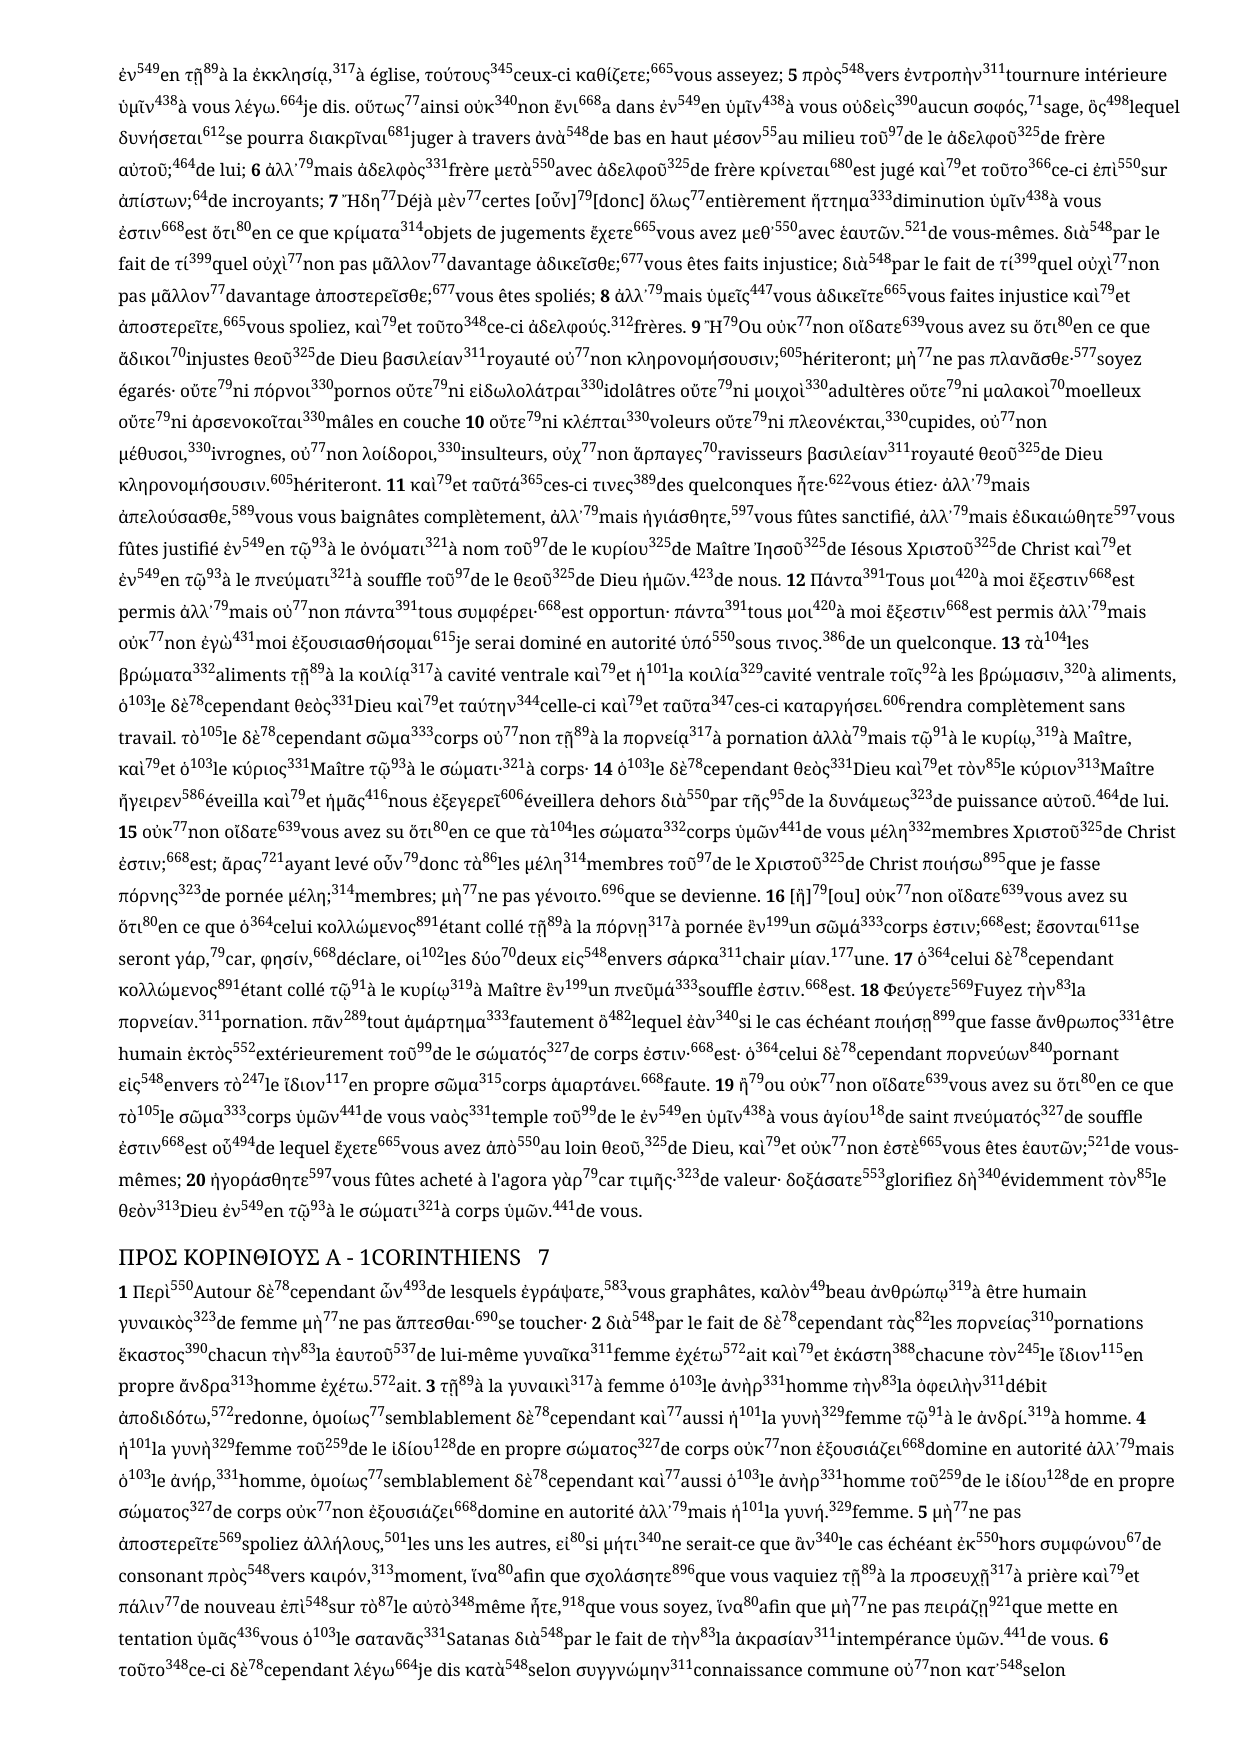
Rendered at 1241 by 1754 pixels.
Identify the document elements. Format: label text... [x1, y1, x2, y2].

text ΠΡΟΣ ΚΟΡΙΝΘΙΟΥΣ Α - 1CORINTHIENS 7 [118, 1241, 1181, 1271]
text 1 Περὶ550Autour δὲ78cependant ὧν493de lesquels ἐγράψατε,583vous graphâtes, καλὸν49beau ἀνθρώπῳ319à être humain γυναικὸς323de femme μὴ77ne pas ἅπτεσθαι·690se toucher· 2 διὰ548par le fait de δὲ78cependant τὰς82les πορνείας310pornations ἕκαστος390chacun τὴν83la ἑαυτοῦ537de lui-même γυναῖκα311femme ἐχέτω572ait καὶ79et ἑκάστη388chacune τὸν245le ἴδιον115en propre ἄνδρα313homme ἐχέτω.572ait. 3 τῇ89à la γυναικὶ317à femme ὁ103le ἀνὴρ331homme τὴν83la ὀφειλὴν311débit ἀποδιδότω,572redonne, ὁμοίως77semblablement δὲ78cependant καὶ77aussi ἡ101la γυνὴ329femme τῷ91à le ἀνδρί.319à homme. 4 ἡ101la γυνὴ329femme τοῦ259de le ἰδίου128de en propre σώματος327de corps οὐκ77non ἐξουσιάζει668domine en autorité ἀλλ᾽79mais ὁ103le ἀνήρ,331homme, ὁμοίως77semblablement δὲ78cependant καὶ77aussi ὁ103le ἀνὴρ331homme τοῦ259de le ἰδίου128de en propre σώματος327de corps οὐκ77non ἐξουσιάζει668domine en autorité ἀλλ᾽79mais ἡ101la γυνή.329femme. 5 μὴ77ne pas ἀποστερεῖτε569spoliez ἀλλήλους,501les uns les autres, εἰ80si μήτι340ne serait-ce que ἂν340le cas échéant ἐκ550hors συμφώνου67de consonant πρὸς548vers καιρόν,313moment, ἵνα80afin que σχολάσητε896que vous vaquiez τῇ89à la προσευχῇ317à prière καὶ79et πάλιν77de nouveau ἐπὶ548sur τὸ87le αὐτὸ348même ἦτε,918que vous soyez, ἵνα80afin que μὴ77ne pas πειράζῃ921que mette en tentation ὑμᾶς436vous ὁ103le σατανᾶς331Satanas διὰ548par le fait de τὴν83la ἀκρασίαν311intempérance ὑμῶν.441de vous. 6 τοῦτο348ce-ci δὲ78cependant λέγω664je dis κατὰ548selon συγγνώμην311connaissance commune οὐ77non κατ᾽548selon ἐπιταγήν.311mandat. 7 θέλω664je veux δὲ78cependant πάντας268tous ἀνθρώπους312êtres humains εἶναι689être ὡς80comme καὶ77aussi ἐμαυτόν·507moi-même· ἀλλ᾽79mais ἕκαστος390chacun ἴδιον348en propre ἔχει668a χάρισμα315don de grâce ἐκ550hors θεοῦ,325de Dieu, ὁ364celui μὲν79certes οὕτως,77ainsi, ὁ364celui δὲ78cependant οὕτως.77ainsi. 8 Λέγω664Je dis δὲ78cependant τοῖς90à les ἀγάμοις318à pas mariés καὶ79et ταῖς88à les χήραις,316à veuves, καλὸν49beau αὐτοῖς457à eux ἐὰν80si le cas échéant μείνωσιν898que restent ὡς80comme κἀγώ·431et moi· 9 εἰ80si δὲ78cependant οὐκ77non ἐγκρατεύονται,673se maîtrisent intérieur, γαμησάτωσαν,555marient, κρεῖττον49meilleur γάρ79car ἐστιν668est γαμῆσαι681marier ἢ79ou πυροῦσθαι.692être brûlé au feu. 10 Τοῖς351à Ceux δὲ78cependant γεγαμηκόσιν773à ayants mariés παραγγέλλω,664j'annonce à côté, οὐκ77non ἐγὼ431moi ἀλλ᾽79mais ὁ103le κύριος,331Maître, γυναῖκα311femme ἀπὸ550au loin ἀνδρὸς325de homme μὴ77ne pas χωρισθῆναι,683être séparé, 11 –935– ἐὰν80si le cas échéant δὲ78cependant καὶ77aussi χωρισθῇ,911que soit séparé, μενέτω572reste ἄγαμος329pas mariée ἢ79ou τῷ91à le ἀνδρὶ319à homme καταλλαγήτω,565soit échangé de haut en bas, –935– καὶ79et ἄνδρα313homme γυναῖκα311femme μὴ77ne pas ἀφιέναι.689abandonner. 12 Τοῖς90à Les δὲ78cependant λοιποῖς377à restants λέγω664je dis ἐγὼ431moi οὐχ77non ὁ103le κύριος·331Maître· εἴ80si τις287un quelconque ἀδελφὸς331frère γυναῖκα311femme ἔχει668a ἄπιστον2incroyante καὶ79et αὕτη362celle-ci συνευδοκεῖ668estime en bien avec οἰκεῖν689habiter maison μετ᾽550avec αὐτοῦ,464de lui, μὴ77ne pas ἀφιέτω572abandonne αὐτήν·450elle· 13 καὶ79et γυνὴ329femme εἴ80si τις285une quelconque ἔχει668a ἄνδρα313homme ἄπιστον4incroyant καὶ79et οὗτος364celui-ci συνευδοκεῖ668estime en bien avec οἰκεῖν689habiter maison μετ᾽550avec αὐτῆς,462de elle, μὴ77ne pas ἀφιέτω572abandonne τὸν245le ἄνδρα.313homme. 14 ἡγίασται654a été sanctifié γὰρ79car ὁ103le ἀνὴρ331homme ὁ103le ἄπιστος22incroyant ἐν549en τῇ249à la γυναικὶ317à femme καὶ79et ἡγίασται654a été sanctifié ἡ101la γυνὴ329femme ἡ101la ἄπιστος20incroyante ἐν549en τῷ91à le ἀδελφῷ·319à frère· ἐπεὶ80puisque ἄρα77par conséquent τὰ104les τέκνα332enfants ὑμῶν441de vous ἀκάθαρτά48impurs ἐστιν,668est, νῦν77maintenant δὲ78cependant ἅγιά48saints ἐστιν.668est. 15 εἰ80si δὲ78cependant ὁ103le ἄπιστος71incroyant χωρίζεται,680est séparé, χωριζέσθω·580soit séparé· οὐ77non δεδούλωται654a été esclavagé ὁ103le ἀδελφὸς331frère ἢ79ou ἡ101la ἀδελφὴ329soeur ἐν549en τοῖς92à les τοιούτοις·353à tels· ἐν549en δὲ78cependant εἰρήνῃ317à paix κέκληκεν642a appelé ἡμᾶς416nous ὁ103le θεός.331Dieu. 16 τί399quel γὰρ79car οἶδας,640tu as su, γύναι,335femme, εἰ80si τὸν85le ἄνδρα313homme σώσεις;604tu sauveras; ἢ79ou τί399quel οἶδας,640tu as su, ἄνερ,337homme, εἰ340si τὴν83la γυναῖκα311femme σώσεις;604tu sauveras; 17 Εἰ551Si μὴ77ne pas ἑκάστῳ378à chacun ὡς80comme ἐμέρισεν586partagea ὁ103le κύριος,331Maître, ἕκαστον373chacun ὡς80comme κέκληκεν642a appelé ὁ103le θεός,331Dieu, οὕτως77ainsi περιπατείτω.572piétine autour. καὶ79et οὕτως77ainsi ἐν549en ταῖς88à les ἐκκλησίαις316à églises πάσαις272à toutes διατάσσομαι.670je m'ordonne au-travers. 18 περιτετμημένος813ayant été circoncit τις390un quelconque ἐκλήθη,600fut appelé, μὴ77ne pas ἐπισπάσθω·576se tire sur· ἐν549en ἀκροβυστίᾳ317à prépuce κέκληταί654a été appelé τις,390un quelconque, μὴ77ne pas περιτεμνέσθω.580soit circoncit. 19 ἡ101la περιτομὴ329circoncision οὐδέν392aucun ἐστιν668est καὶ79et ἡ101la ἀκροβυστία329prépuce οὐδέν392aucun ἐστιν,668est, ἀλλὰ79mais τήρησις329garde ἐντολῶν322de commandements θεοῦ.325de Dieu. 20 ἕκαστος390chacun ἐν549en τῇ89à la κλήσει317à appellation ᾗ484à laquelle ἐκλήθη,600fut appelé, ἐν549en ταύτῃ350à celle-ci μενέτω.572reste. 21 δοῦλος331mâle esclave ἐκλήθης,598tu fus appelé, μή77ne pas σοι439à toi μελέτω·572soucie· ἀλλ᾽79mais εἰ80si καὶ77aussi δύνασαι672tu te peux ἐλεύθερος47libre γενέσθαι,682se devenir, μᾶλλον77davantage χρῆσαι.558te utilise. 22 ὁ364celui γὰρ79car ἐν549en κυρίῳ319à Maître κληθεὶς760ayant été appelé δοῦλος331mâle esclave ἀπελεύθερος331libre loin κυρίου325de Maître ἐστίν,668est, ὁμοίως77semblablement ὁ103le ἐλεύθερος71libre κληθεὶς760ayant été appelé δοῦλός331mâle esclave ἐστιν668est Χριστοῦ.325de Christ. 23 τιμῆς323de valeur ἠγοράσθητε·597vous fûtes acheté à l'agora· μὴ77ne pas γίνεσθε573que vous vous devenez δοῦλοι330mâles esclaves ἀνθρώπων.324de êtres humains. 24 ἕκαστος390chacun ἐν549en ᾧ488à lequel ἐκλήθη,600fut appelé, ἀδελφοί,336frères, ἐν549en τούτῳ354à ce-ci μενέτω572reste παρὰ549à côté θεῷ.319à Dieu. 25 Περὶ550Autour δὲ78cependant τῶν94de les παρθένων322de vierges ἐπιταγὴν311mandat κυρίου325de Maître οὐκ77non ἔχω,664j'ai, γνώμην311opinion δὲ78cependant δίδωμι664je donne ὡς80comme ἠλεημένος813ayant été fait miséricorde ὑπὸ550sous κυρίου325de Maître πιστὸς47croyable εἶναι.689être. 26 Νομίζω664Je fais loi οὖν79donc τοῦτο140ce-ci καλὸν34beau ὑπάρχειν689subsister διὰ548par le fait de τὴν83la ἐνεστῶσαν768ayante dressée dedans ἀνάγκην,311nécessité, ὅτι80en ce que καλὸν49beau ἀνθρώπῳ319à être humain τὸ366ce οὕτως77ainsi εἶναι.689être. 27 δέδεσαι652tu as été attaché de lien γυναικί,317à femme, μὴ77ne pas ζήτει570cherche λύσιν·311déliage· λέλυσαι652tu as été délié ἀπὸ550au loin γυναικός,323de femme, μὴ77ne pas ζήτει570cherche γυναῖκα.311femme. 28 ἐὰν80si le cas échéant δὲ78cependant καὶ77aussi γαμήσῃς,897que tu maries, οὐχ77non ἥμαρτες,584tu fautas, καὶ79et ἐὰν80si le cas échéant γήμῃ899que marie ἡ101la παρθένος,329vierge, οὐχ77non ἥμαρτεν·586fauta· θλῖψιν311oppression δὲ78cependant τῇ89à la σαρκὶ317à chair ἕξουσιν605auront οἱ102les τοιοῦτοι,363tels, ἐγὼ431moi δὲ78cependant ὑμῶν441de vous φείδομαι.670je m'épargne. 29 Τοῦτο348Ce-ci δέ78cependant φημι,664je déclare, ἀδελφοί,336frères, ὁ103le καιρὸς331moment συνεσταλμένος813ayant été équipé ensemble ἐστίν·668est· τὸ87le λοιπόν,375restant, ἵνα80afin que καὶ77aussi οἱ363ceux ἔχοντες839ayants γυναῖκας310femmes ὡς80comme μὴ77ne pas ἔχοντες839ayants ὦσιν920que soient 30 καὶ79et οἱ363ceux κλαίοντες839pleurants ὡς80comme μὴ77ne pas κλαίοντες839pleurants καὶ79et οἱ363ceux χαίροντες839étants de joie ὡς80comme μὴ77ne pas χαίροντες839étants de joie καὶ79et οἱ363ceux ἀγοράζοντες839achetants à l'agora ὡς80comme μὴ77ne pas κατέχοντες,839tenants de haut en bas, 31 καὶ79et οἱ363ceux χρώμενοι866se utilisants τὸν85le κόσμον313monde ὡς80comme μὴ77ne pas καταχρώμενοι·866se utilisants de haut en bas· παράγει668mène de côté γὰρ79car τὸ105le σχῆμα333schéma τοῦ97de le κόσμου325de monde τούτου.150de celui-ci. 32 Θέλω664Je veux δὲ78cependant ὑμᾶς436vous ἀμερίμνους31insouciants εἶναι.689être. ὁ103le ἄγαμος331pas marié μεριμνᾷ668inquiète τὰ347ces τοῦ97de le κυρίου,325de Maître, πῶς77comment? ἀρέσῃ899que plaise τῷ91à le κυρίῳ·319à Maître· 33 ὁ364celui δὲ78cependant γαμήσας721ayant marié μεριμνᾷ668inquiète τὰ347ces τοῦ97de le κόσμου,325de monde, πῶς77comment? ἀρέσῃ899que plaise τῇ249à la γυναικί,317à femme, 34 καὶ79et μεμέρισται.654a été partagé. καὶ79et ἡ101la γυνὴ329femme ἡ101la ἄγαμος329pas mariée καὶ79et ἡ101la παρθένος329vierge μεριμνᾷ668inquiète τὰ347ces τοῦ97de le κυρίου,325de Maître, ἵνα80afin que ᾖ921que soit ἁγία45sainte καὶ79et τῷ93à le σώματι321à corps καὶ79et τῷ93à le πνεύματι·321à souffle· ἡ362celle δὲ78cependant γαμήσασα719ayante mariée μεριμνᾷ668inquiète τὰ347ces τοῦ97de le κόσμου,325de monde, πῶς77comment? ἀρέσῃ899que plaise τῷ251à le ἀνδρί.319à homme. 35 τοῦτο348ce-ci δὲ78cependant πρὸς548vers τὸ87le ὑμῶν441de vous αὐτῶν521de vous-mêmes σύμφορον55convenable λέγω,664je dis, οὐχ77non ἵνα80afin que βρόχον313noeud coulant ὑμῖν438à vous ἐπιβάλω895que je surjette ἀλλὰ79mais πρὸς548vers τὸ482ce εὔσχημον55élégant καὶ79et εὐπάρεδρον55dévoué τῷ91à le κυρίῳ319à Maître ἀπερισπάστως.77sans distraction. 36 Εἰ80Si δέ78cependant τις390un quelconque ἀσχημονεῖν689être inélégant ἐπὶ548sur τὴν83la παρθένον311vierge αὐτοῦ464de lui νομίζει,668fait loi, ἐὰν80si le cas échéant ᾖ921que soit ὑπέρακμος45au-dessus du point le plus haut καὶ79et οὕτως77ainsi ὀφείλει668doit γίνεσθαι,690se devenir, ὃ482lequel θέλει668veut ποιείτω,572fasse, οὐχ77non ἁμαρτάνει,668faute, γαμείτωσαν.571marient. 37 ὃς498lequel δὲ78cependant ἕστηκεν642a dressé ἐν549en τῇ89à la καρδίᾳ317à coeur αὐτοῦ464de lui ἑδραῖος71assis μὴ77ne pas ἔχων840ayant ἀνάγκην,311nécessité, ἐξουσίαν311autorité δὲ78cependant ἔχει668a περὶ550autour τοῦ259de le ἰδίου128de en propre θελήματος327de volonté καὶ79et τοῦτο348ce-ci κέκρικεν642a jugé ἐν549en τῇ249à la ἰδίᾳ119à en propre καρδίᾳ,317à coeur, τηρεῖν689garder τὴν83la ἑαυτοῦ537de lui-même παρθένον,311vierge, καλῶς77bellement ποιήσει.606fera. 38 ὥστε80de sorte que καὶ79et ὁ364celui γαμίζων840donnant en mariage τὴν83la ἑαυτοῦ537de lui-même παρθένον311vierge καλῶς77bellement ποιεῖ668fait καὶ79et ὁ364celui μὴ77ne pas γαμίζων840donnant en mariage κρεῖσσον77meilleurement ποιήσει.606fera. 39 Γυνὴ329Femme δέδεται654a été attaché de lien ἐφ᾽548sur ὅσον295autant lequel χρόνον313temps ζῇ668vit ὁ103le ἀνὴρ331homme αὐτῆς·462de elle· ἐὰν80si le cas échéant δὲ78cependant κοιμηθῇ911que soit mis au coucher ὁ103le ἀνήρ,331homme, ἐλευθέρα45libre ἐστὶν668est ᾧ486à lequel θέλει668veut γαμηθῆναι,683être marié, μόνον77seulement ἐν549en κυρίῳ.319à Maître. 40 μακαριωτέρα45plus heureuse δέ78cependant ἐστιν668est ἐὰν80si le cas échéant οὕτως77ainsi μείνῃ,899que reste, κατὰ548selon τὴν83la ἐμὴν216mienne γνώμην·311opinion· δοκῶ664j'estime δὲ78cependant κἀγὼ431et moi πνεῦμα315souffle θεοῦ325de Dieu ἔχειν.689avoir. [118, 1276, 1181, 1682]
text 1 Τολμᾷ668Ose τις390un quelconque ὑμῶν441de vous πρᾶγμα315acte ἔχων840ayant πρὸς548vers τὸν85le ἕτερον373autre-différent κρίνεσθαι692être jugé ἐπὶ550sur τῶν96de les ἀδίκων64de injustes καὶ79et οὐχὶ77non pas ἐπὶ550sur τῶν96de les ἁγίων;64de saints; 2 ἢ79ou οὐκ77non οἴδατε639vous avez su ὅτι80en ce que οἱ102les ἅγιοι70saints τὸν85le κόσμον313monde κρινοῦσιν;605jugeront; καὶ79et εἰ80si ἐν549en ὑμῖν438à vous κρίνεται680est jugé ὁ103le κόσμος,331monde, ἀνάξιοί46indignes ἐστε665vous êtes κριτηρίων326de critères ἐλαχίστων;17de moindres; 3 οὐκ77non οἴδατε639vous avez su ὅτι80en ce que ἀγγέλους312anges κρινοῦμεν,601nous jugerons, μήτι340ne serait-ce que γε340du moins βιωτικά;54vitaux; 4 βιωτικὰ54vitaux μὲν340certes οὖν79donc κριτήρια314critères ἐὰν80si le cas échéant ἔχητε,918que vous ayez, τοὺς345ceux ἐξουθενημένους795ayants étés exclus comme rien ἐν549en τῇ89à la ἐκκλησίᾳ,317à église, τούτους345ceux-ci καθίζετε;665vous asseyez; 5 πρὸς548vers ἐντροπὴν311tournure intérieure ὑμῖν438à vous λέγω.664je dis. οὕτως77ainsi οὐκ340non ἔνι668a dans ἐν549en ὑμῖν438à vous οὐδεὶς390aucun σοφός,71sage, ὃς498lequel δυνήσεται612se pourra διακρῖναι681juger à travers ἀνὰ548de bas en haut μέσον55au milieu τοῦ97de le ἀδελφοῦ325de frère αὐτοῦ;464de lui; 6 ἀλλ᾽79mais ἀδελφὸς331frère μετὰ550avec ἀδελφοῦ325de frère κρίνεται680est jugé καὶ79et τοῦτο366ce-ci ἐπὶ550sur ἀπίστων;64de incroyants; 7 Ἤδη77Déjà μὲν77certes [οὖν]79[donc] ὅλως77entièrement ἥττημα333diminution ὑμῖν438à vous ἐστιν668est ὅτι80en ce que κρίματα314objets de jugements ἔχετε665vous avez μεθ᾽550avec ἑαυτῶν.521de vous-mêmes. διὰ548par le fait de τί399quel οὐχὶ77non pas μᾶλλον77davantage ἀδικεῖσθε;677vous êtes faits injustice; διὰ548par le fait de τί399quel οὐχὶ77non pas μᾶλλον77davantage ἀποστερεῖσθε;677vous êtes spoliés; 8 ἀλλ᾽79mais ὑμεῖς447vous ἀδικεῖτε665vous faites injustice καὶ79et ἀποστερεῖτε,665vous spoliez, καὶ79et τοῦτο348ce-ci ἀδελφούς.312frères. 9 Ἢ79Ou οὐκ77non οἴδατε639vous avez su ὅτι80en ce que ἄδικοι70injustes θεοῦ325de Dieu βασιλείαν311royauté οὐ77non κληρονομήσουσιν;605hériteront; μὴ77ne pas πλανᾶσθε·577soyez égarés· οὔτε79ni πόρνοι330pornos οὔτε79ni εἰδωλολάτραι330idolâtres οὔτε79ni μοιχοὶ330adultères οὔτε79ni μαλακοὶ70moelleux οὔτε79ni ἀρσενοκοῖται330mâles en couche 10 οὔτε79ni κλέπται330voleurs οὔτε79ni πλεονέκται,330cupides, οὐ77non μέθυσοι,330ivrognes, οὐ77non λοίδοροι,330insulteurs, οὐχ77non ἅρπαγες70ravisseurs βασιλείαν311royauté θεοῦ325de Dieu κληρονομήσουσιν.605hériteront. 11 καὶ79et ταῦτά365ces-ci τινες389des quelconques ἦτε·622vous étiez· ἀλλ᾽79mais ἀπελούσασθε,589vous vous baignâtes complètement, ἀλλ᾽79mais ἡγιάσθητε,597vous fûtes sanctifié, ἀλλ᾽79mais ἐδικαιώθητε597vous fûtes justifié ἐν549en τῷ93à le ὀνόματι321à nom τοῦ97de le κυρίου325de Maître Ἰησοῦ325de Iésous Χριστοῦ325de Christ καὶ79et ἐν549en τῷ93à le πνεύματι321à souffle τοῦ97de le θεοῦ325de Dieu ἡμῶν.423de nous. 12 Πάντα391Tous μοι420à moi ἔξεστιν668est permis ἀλλ᾽79mais οὐ77non πάντα391tous συμφέρει·668est opportun· πάντα391tous μοι420à moi ἔξεστιν668est permis ἀλλ᾽79mais οὐκ77non ἐγὼ431moi ἐξουσιασθήσομαι615je serai dominé en autorité ὑπό550sous τινος.386de un quelconque. 13 τὰ104les βρώματα332aliments τῇ89à la κοιλίᾳ317à cavité ventrale καὶ79et ἡ101la κοιλία329cavité ventrale τοῖς92à les βρώμασιν,320à aliments, ὁ103le δὲ78cependant θεὸς331Dieu καὶ79et ταύτην344celle-ci καὶ79et ταῦτα347ces-ci καταργήσει.606rendra complètement sans travail. τὸ105le δὲ78cependant σῶμα333corps οὐ77non τῇ89à la πορνείᾳ317à pornation ἀλλὰ79mais τῷ91à le κυρίῳ,319à Maître, καὶ79et ὁ103le κύριος331Maître τῷ93à le σώματι·321à corps· 14 ὁ103le δὲ78cependant θεὸς331Dieu καὶ79et τὸν85le κύριον313Maître ἤγειρεν586éveilla καὶ79et ἡμᾶς416nous ἐξεγερεῖ606éveillera dehors διὰ550par τῆς95de la δυνάμεως323de puissance αὐτοῦ.464de lui. 15 οὐκ77non οἴδατε639vous avez su ὅτι80en ce que τὰ104les σώματα332corps ὑμῶν441de vous μέλη332membres Χριστοῦ325de Christ ἐστιν;668est; ἄρας721ayant levé οὖν79donc τὰ86les μέλη314membres τοῦ97de le Χριστοῦ325de Christ ποιήσω895que je fasse πόρνης323de pornée μέλη;314membres; μὴ77ne pas γένοιτο.696que se devienne. 16 [ἢ]79[ou] οὐκ77non οἴδατε639vous avez su ὅτι80en ce que ὁ364celui κολλώμενος891étant collé τῇ89à la πόρνῃ317à pornée ἓν199un σῶμά333corps ἐστιν;668est; ἔσονται611se seront γάρ,79car, φησίν,668déclare, οἱ102les δύο70deux εἰς548envers σάρκα311chair μίαν.177une. 17 ὁ364celui δὲ78cependant κολλώμενος891étant collé τῷ91à le κυρίῳ319à Maître ἓν199un πνεῦμά333souffle ἐστιν.668est. 18 Φεύγετε569Fuyez τὴν83la πορνείαν.311pornation. πᾶν289tout ἁμάρτημα333fautement ὃ482lequel ἐὰν340si le cas échéant ποιήσῃ899que fasse ἄνθρωπος331être humain ἐκτὸς552extérieurement τοῦ99de le σώματός327de corps ἐστιν·668est· ὁ364celui δὲ78cependant πορνεύων840pornant εἰς548envers τὸ247le ἴδιον117en propre σῶμα315corps ἁμαρτάνει.668faute. 19 ἢ79ou οὐκ77non οἴδατε639vous avez su ὅτι80en ce que τὸ105le σῶμα333corps ὑμῶν441de vous ναὸς331temple τοῦ99de le ἐν549en ὑμῖν438à vous ἁγίου18de saint πνεύματός327de souffle ἐστιν668est οὗ494de lequel ἔχετε665vous avez ἀπὸ550au loin θεοῦ,325de Dieu, καὶ79et οὐκ77non ἐστὲ665vous êtes ἑαυτῶν;521de vous-mêmes; 20 ἠγοράσθητε597vous fûtes acheté à l'agora γὰρ79car τιμῆς·323de valeur· δοξάσατε553glorifiez δὴ340évidemment τὸν85le θεὸν313Dieu ἐν549en τῷ93à le σώματι321à corps ὑμῶν.441de vous. [118, 59, 1181, 1223]
